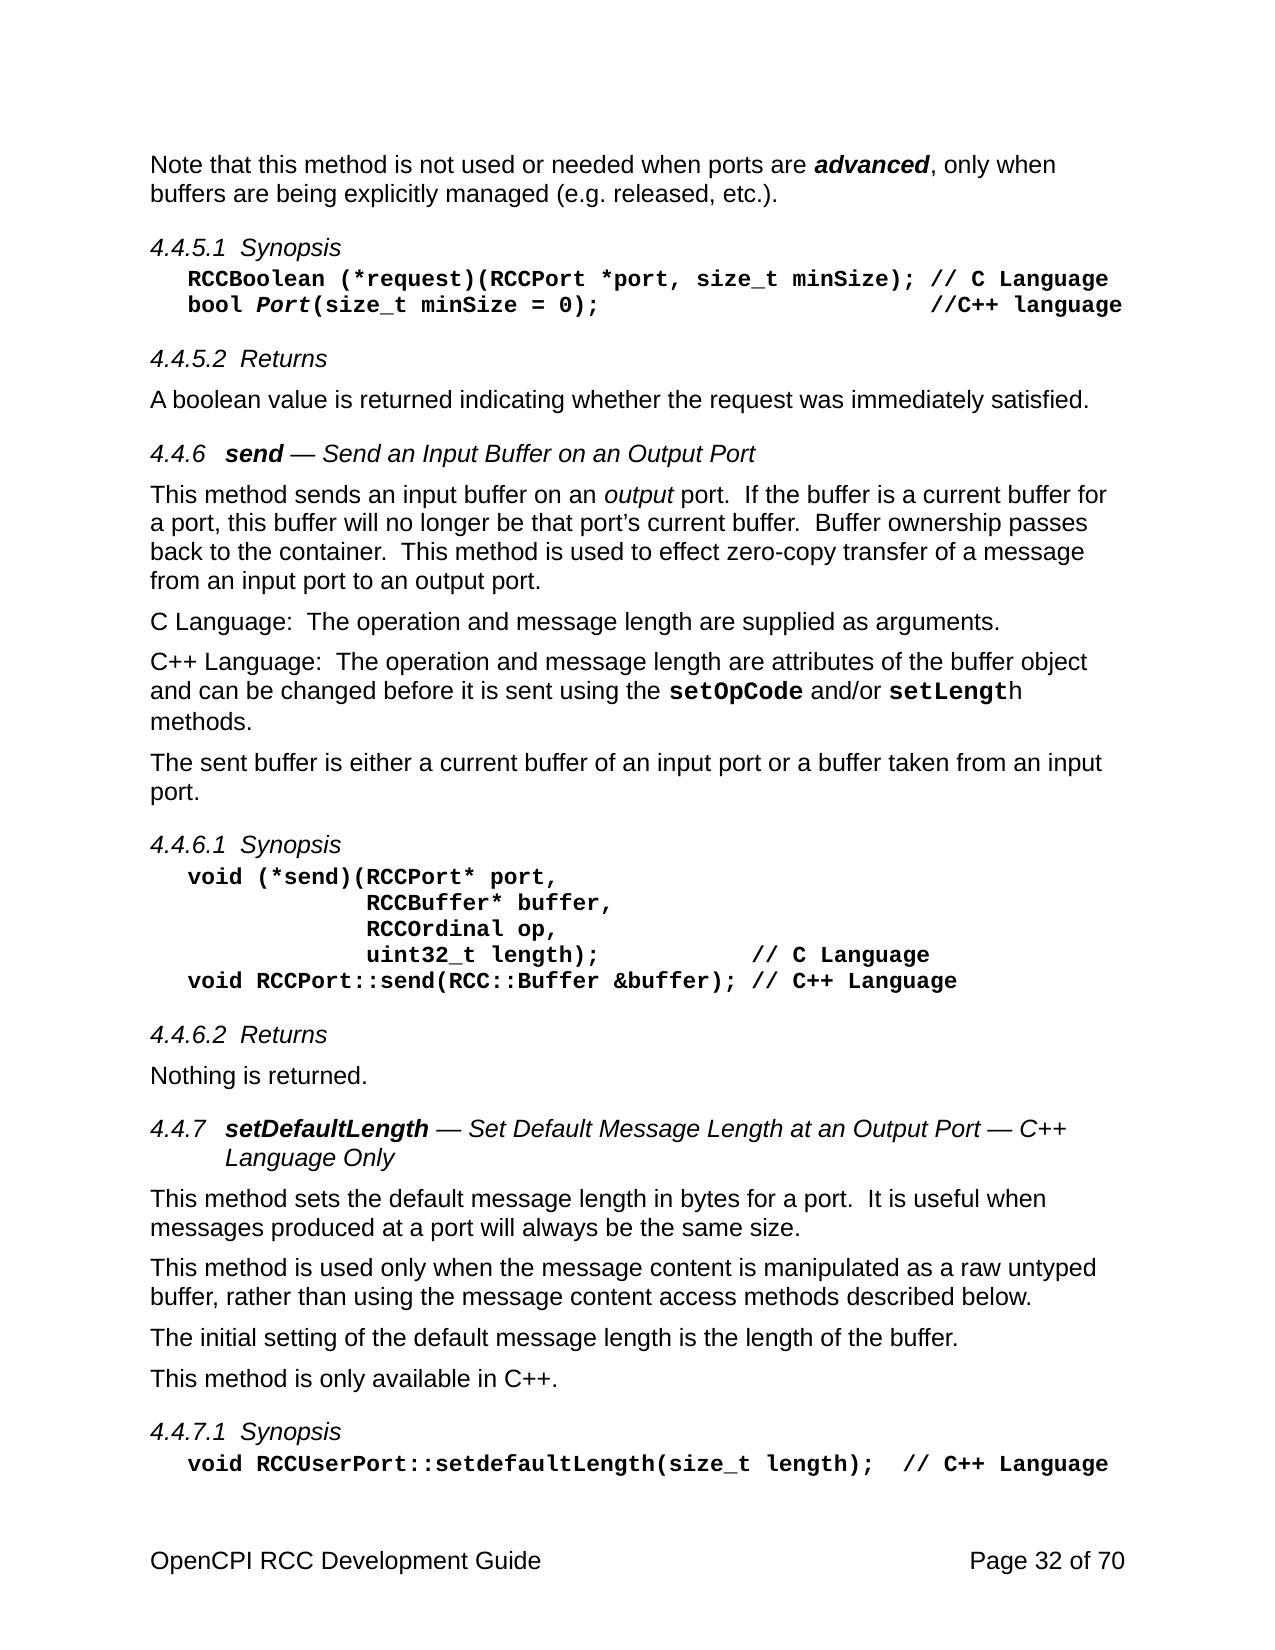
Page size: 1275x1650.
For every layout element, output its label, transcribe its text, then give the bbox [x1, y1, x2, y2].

text This method sends an input buffer on an output port. If the buffer is a current buffer for a port, this buffer will no longer be that port’s current buffer. Buffer ownership passes back to the container. This method is used to effect zero-copy transfer of a message from an input port to an output port. [150, 479, 1125, 594]
subtitle Returns [150, 344, 1125, 373]
text This method is only available in C++. [150, 1363, 1125, 1392]
text The sent buffer is either a current buffer of an input port or a buffer taken from an input port. [150, 748, 1125, 805]
text void (*send)(RCCPort* port, RCCBuffer* buffer, RCCOrdinal op, uint32_t length); // C Language void RCCPort::send(RCC::Buffer &buffer); // C++ Language [187, 865, 1125, 995]
text Note that this method is not used or needed when ports are advanced, only when buffers are being explicitly managed (e.g. released, etc.). [150, 150, 1125, 207]
subtitle Synopsis [150, 1417, 1125, 1446]
text C Language: The operation and message length are supplied as arguments. [150, 607, 1125, 635]
text Nothing is returned. [150, 1061, 1125, 1089]
text C++ Language: The operation and message length are attributes of the buffer object and can be changed before it is sent using the setOpCode and/or setLength methods. [150, 647, 1125, 736]
text This method sets the default message length in bytes for a port. It is useful when messages produced at a port will always be the same size. [150, 1184, 1125, 1241]
text A boolean value is returned indicating whether the request was immediately satisfied. [150, 385, 1125, 414]
text This method is used only when the message content is manipulated as a raw untyped buffer, rather than using the message content access methods described below. [150, 1253, 1125, 1311]
subtitle Synopsis [150, 830, 1125, 859]
subtitle Synopsis [150, 232, 1125, 261]
subtitle Returns [150, 1020, 1125, 1049]
subtitle send — Send an Input Buffer on an Output Port [150, 439, 1125, 468]
text The initial setting of the default message length is the length of the buffer. [150, 1323, 1125, 1352]
text RCCBoolean (*request)(RCCPort *port, size_t minSize); // C Language bool Port(size_t minSize = 0); //C++ language [187, 267, 1125, 319]
subtitle setDefaultLength — Set Default Message Length at an Output Port — C++ Language Only [150, 1114, 1125, 1172]
text void RCCUserPort::setdefaultLength(size_t length); // C++ Language [187, 1452, 1125, 1478]
